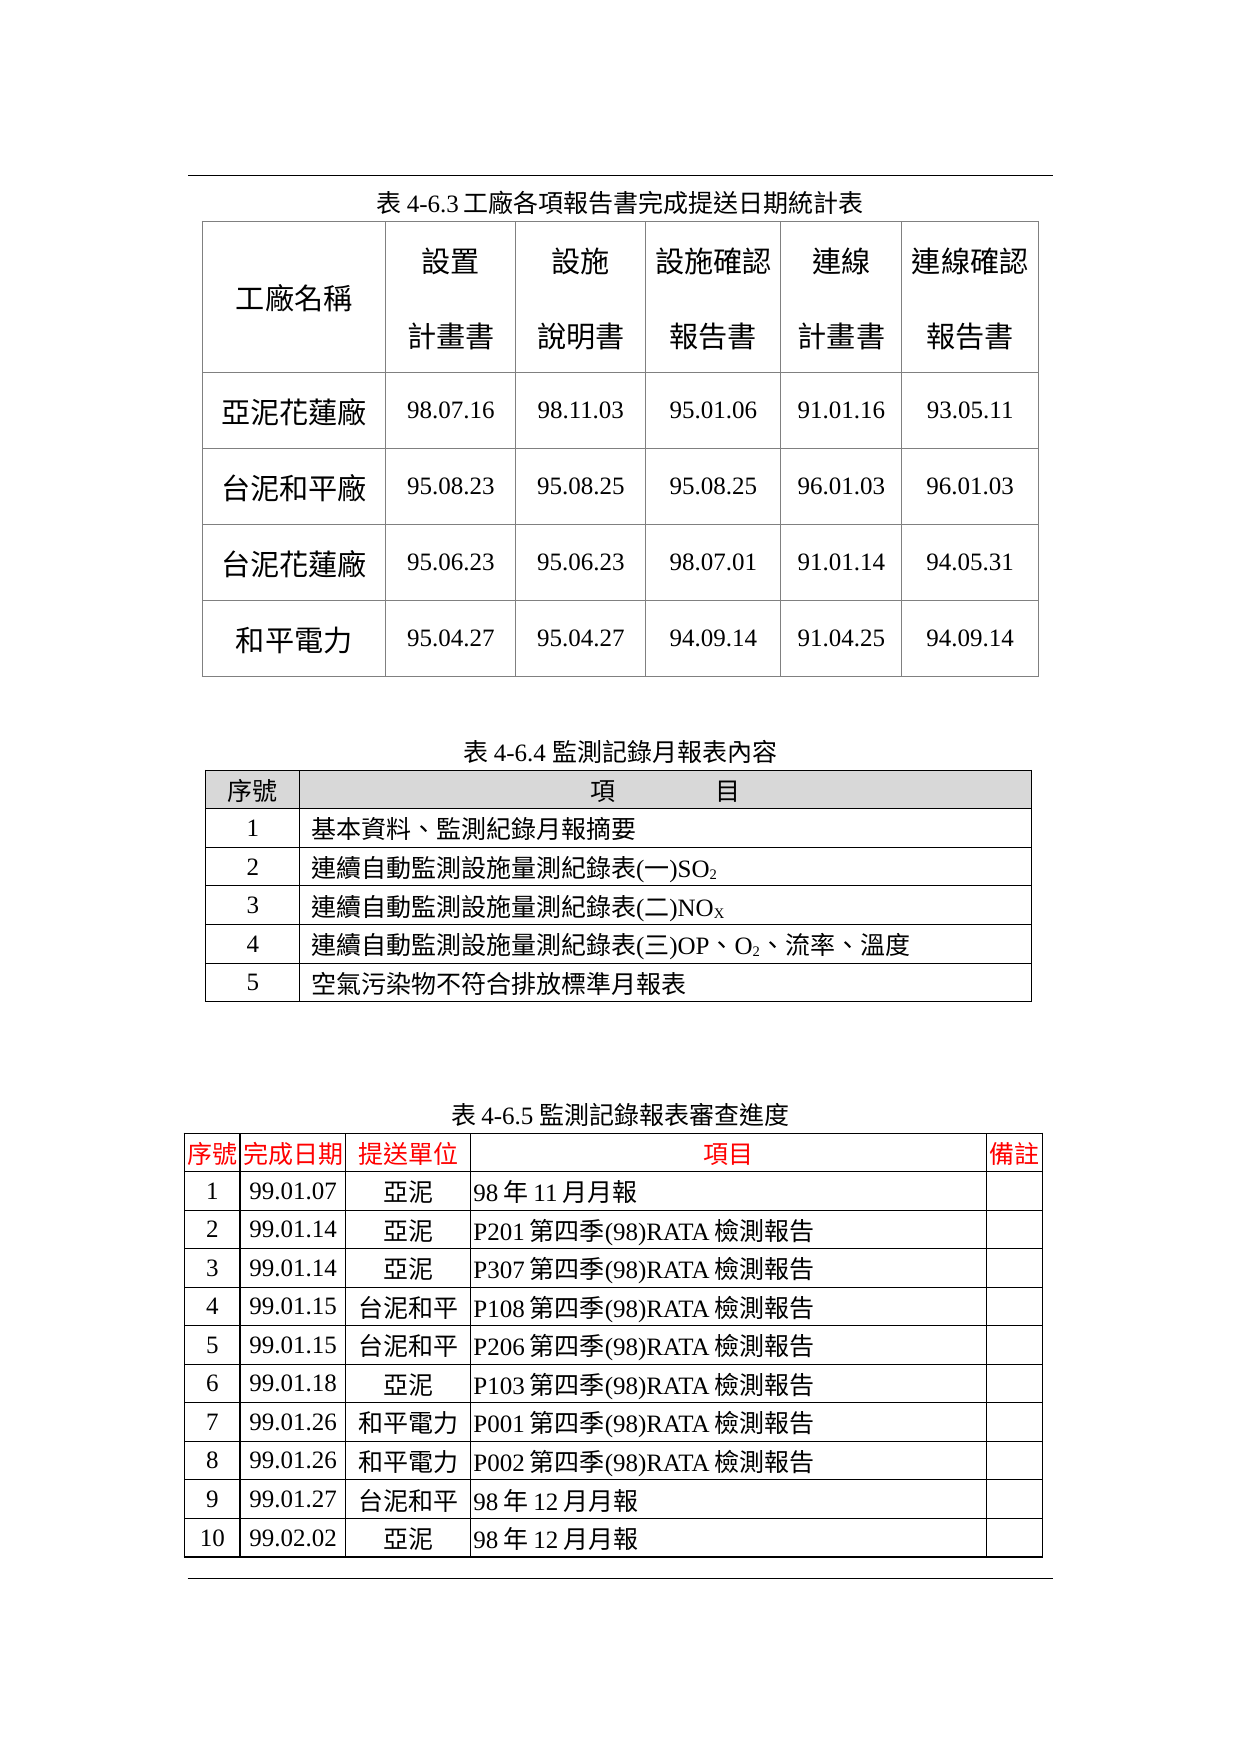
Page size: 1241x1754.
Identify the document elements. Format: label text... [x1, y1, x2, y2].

table_cell 台泥花蓮廠 [203, 525, 385, 600]
table_cell 1 [206, 809, 299, 847]
table_cell 99.01.26 [241, 1403, 345, 1441]
table_cell 95.04.27 [386, 601, 515, 676]
table_cell 99.01.26 [241, 1442, 345, 1479]
table_cell 亞泥 [346, 1249, 470, 1287]
text 表4-6.3工廠各項報告書完成提送日期統計表 [187, 183, 1053, 221]
table_cell 99.01.14 [241, 1211, 345, 1248]
table_cell 亞泥 [346, 1365, 470, 1402]
table_header 備註 [987, 1134, 1042, 1171]
table_header 設置 計畫書 [386, 222, 515, 372]
table_cell 99.01.15 [241, 1288, 345, 1325]
table_cell 亞泥 [346, 1172, 470, 1209]
table_cell 99.01.07 [241, 1172, 345, 1209]
table_cell 亞泥 [346, 1519, 470, 1556]
table_cell 2 [206, 848, 299, 885]
text 表4-6.5 監測記錄報表審查進度 [187, 1095, 1053, 1132]
table_cell P206第四季(98)RATA檢測報告 [471, 1326, 986, 1364]
table_cell P108第四季(98)RATA檢測報告 [471, 1288, 986, 1325]
table_cell 94.05.31 [902, 525, 1038, 600]
table_cell 3 [206, 886, 299, 924]
table_cell [987, 1249, 1042, 1287]
table_cell [987, 1172, 1042, 1209]
table_cell 5 [206, 964, 299, 1001]
table_cell 91.01.14 [781, 525, 901, 600]
table_cell 亞泥花蓮廠 [203, 373, 385, 448]
table_cell 6 [185, 1365, 239, 1402]
table_cell [987, 1403, 1042, 1441]
table_cell 8 [185, 1442, 239, 1479]
table_cell 連續自動監測設施量測紀錄表(三)OP、O2、流率、溫度 [300, 925, 1031, 962]
table_cell 基本資料、監測紀錄月報摘要 [300, 809, 1031, 847]
table_cell 99.01.14 [241, 1249, 345, 1287]
table_cell 3 [185, 1249, 239, 1287]
table_header 完成日期 [241, 1134, 345, 1171]
table_cell 連續自動監測設施量測紀錄表(一)SO2 [300, 848, 1031, 885]
table_cell 95.08.25 [516, 449, 645, 524]
table_cell 4 [185, 1288, 239, 1325]
table_cell 96.01.03 [902, 449, 1038, 524]
table_cell 台泥和平 [346, 1288, 470, 1325]
table_header 序號 [206, 771, 299, 808]
table_cell 95.01.06 [646, 373, 780, 448]
table_cell 91.01.16 [781, 373, 901, 448]
table_cell 空氣污染物不符合排放標準月報表 [300, 964, 1031, 1001]
table_cell [987, 1211, 1042, 1248]
table_cell 台泥和平 [346, 1326, 470, 1364]
table_cell 台泥和平廠 [203, 449, 385, 524]
table_header 連線確認 報告書 [902, 222, 1038, 372]
table_cell 2 [185, 1211, 239, 1248]
table_cell 98年12月月報 [471, 1480, 986, 1518]
table_cell 93.05.11 [902, 373, 1038, 448]
table_cell 1 [185, 1172, 239, 1209]
table_cell [987, 1365, 1042, 1402]
table_cell 91.04.25 [781, 601, 901, 676]
table_cell 9 [185, 1480, 239, 1518]
table_cell 99.01.27 [241, 1480, 345, 1518]
table_cell 連續自動監測設施量測紀錄表(二)NOX [300, 886, 1031, 924]
table_cell 和平電力 [203, 601, 385, 676]
table_cell P201第四季(98)RATA檢測報告 [471, 1211, 986, 1248]
table_cell 98.11.03 [516, 373, 645, 448]
table_header 工廠名稱 [203, 222, 385, 372]
table_cell 和平電力 [346, 1442, 470, 1479]
table_cell P103第四季(98)RATA檢測報告 [471, 1365, 986, 1402]
table_cell [987, 1288, 1042, 1325]
table_header 項目 [471, 1134, 986, 1171]
table_header 序號 [185, 1134, 239, 1171]
table_cell 95.04.27 [516, 601, 645, 676]
table_cell [987, 1326, 1042, 1364]
table_cell 95.06.23 [386, 525, 515, 600]
table_cell [987, 1480, 1042, 1518]
table_header 提送單位 [346, 1134, 470, 1171]
table_cell 10 [185, 1519, 239, 1556]
table_cell 94.09.14 [646, 601, 780, 676]
table_cell P002第四季(98)RATA檢測報告 [471, 1442, 986, 1479]
table_cell 4 [206, 925, 299, 962]
table_cell 99.01.18 [241, 1365, 345, 1402]
table_cell 95.08.23 [386, 449, 515, 524]
table_cell P307第四季(98)RATA檢測報告 [471, 1249, 986, 1287]
table_cell P001第四季(98)RATA檢測報告 [471, 1403, 986, 1441]
table_cell 98年11月月報 [471, 1172, 986, 1209]
table_cell [987, 1519, 1042, 1556]
table_cell 和平電力 [346, 1403, 470, 1441]
table_cell 7 [185, 1403, 239, 1441]
table_cell 98.07.16 [386, 373, 515, 448]
text 表4-6.4 監測記錄月報表內容 [187, 732, 1053, 770]
table_cell 99.02.02 [241, 1519, 345, 1556]
table_cell 98年12月月報 [471, 1519, 986, 1556]
table_header 項 目 [300, 771, 1031, 808]
table_cell 95.08.25 [646, 449, 780, 524]
table_cell 5 [185, 1326, 239, 1364]
table_cell [987, 1442, 1042, 1479]
table_cell 95.06.23 [516, 525, 645, 600]
table_cell 96.01.03 [781, 449, 901, 524]
table_cell 亞泥 [346, 1211, 470, 1248]
table_cell 台泥和平 [346, 1480, 470, 1518]
table_cell 98.07.01 [646, 525, 780, 600]
table_cell 94.09.14 [902, 601, 1038, 676]
table_cell 99.01.15 [241, 1326, 345, 1364]
table_header 設施 說明書 [516, 222, 645, 372]
table_header 連線 計畫書 [781, 222, 901, 372]
table_header 設施確認 報告書 [646, 222, 780, 372]
